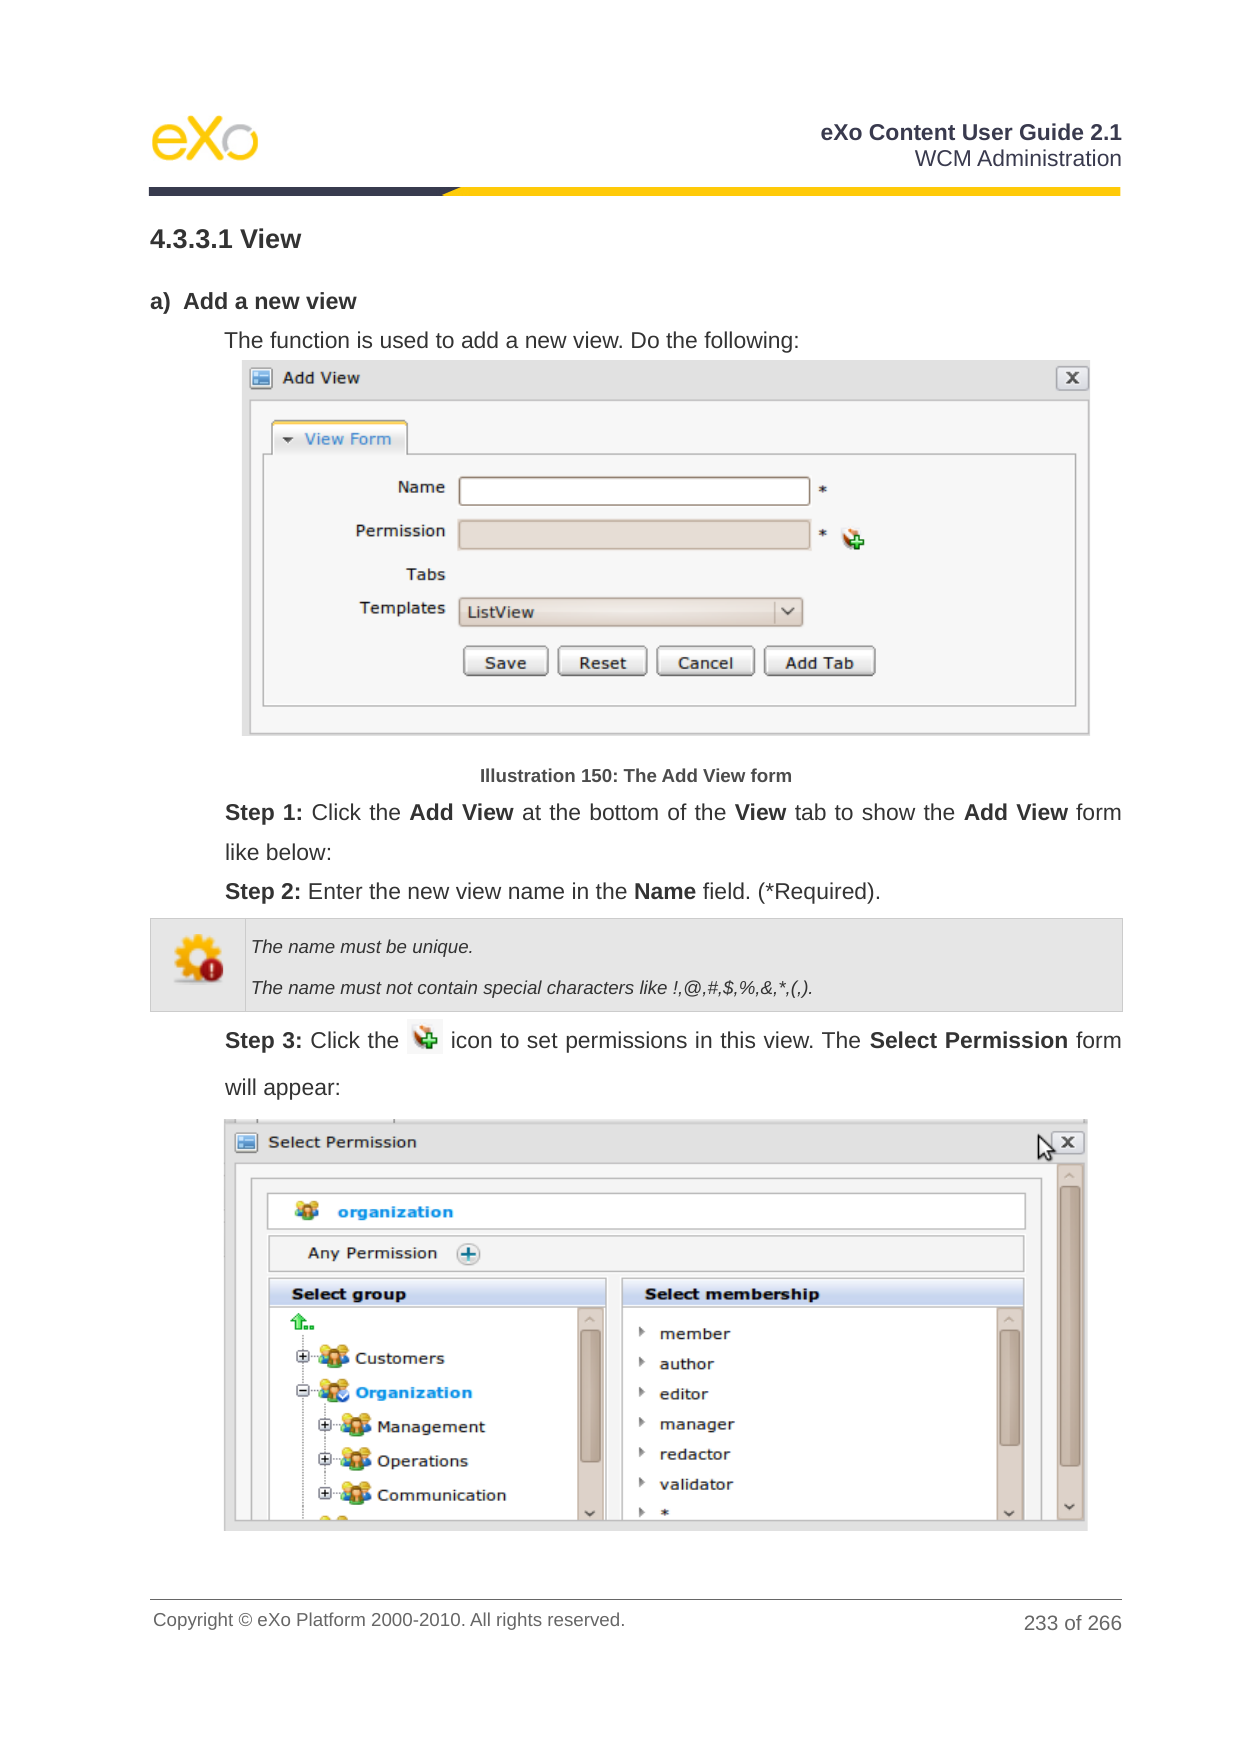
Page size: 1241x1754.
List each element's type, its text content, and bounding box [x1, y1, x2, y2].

picture [148, 187, 1121, 196]
text The function is used to add a new view. Do the following: [224, 327, 1122, 353]
table_header [151, 919, 245, 1011]
picture [173, 934, 224, 985]
list Step 2: Enter the new view name in the Name field. (*Required). [187, 878, 1122, 905]
picture [407, 1019, 443, 1054]
subtitle View [150, 223, 1122, 255]
picture [241, 360, 1091, 736]
list Step 3: Click theicon to set permissions in this view. The Select Permission form will appear: [187, 1012, 1122, 1100]
picture [223, 1119, 1088, 1531]
subtitle Add a new view [150, 287, 1122, 314]
list Step 1: Click the Add View at the bottom of the View tab to show the Add View form like below: [187, 762, 1122, 865]
list Illustration 154: The Add View form [212, 762, 1060, 786]
table_header The name must be unique. The name must not contain special characters like !,@,#,$,%,&,*,(,). [246, 919, 1122, 1011]
picture [152, 115, 259, 161]
